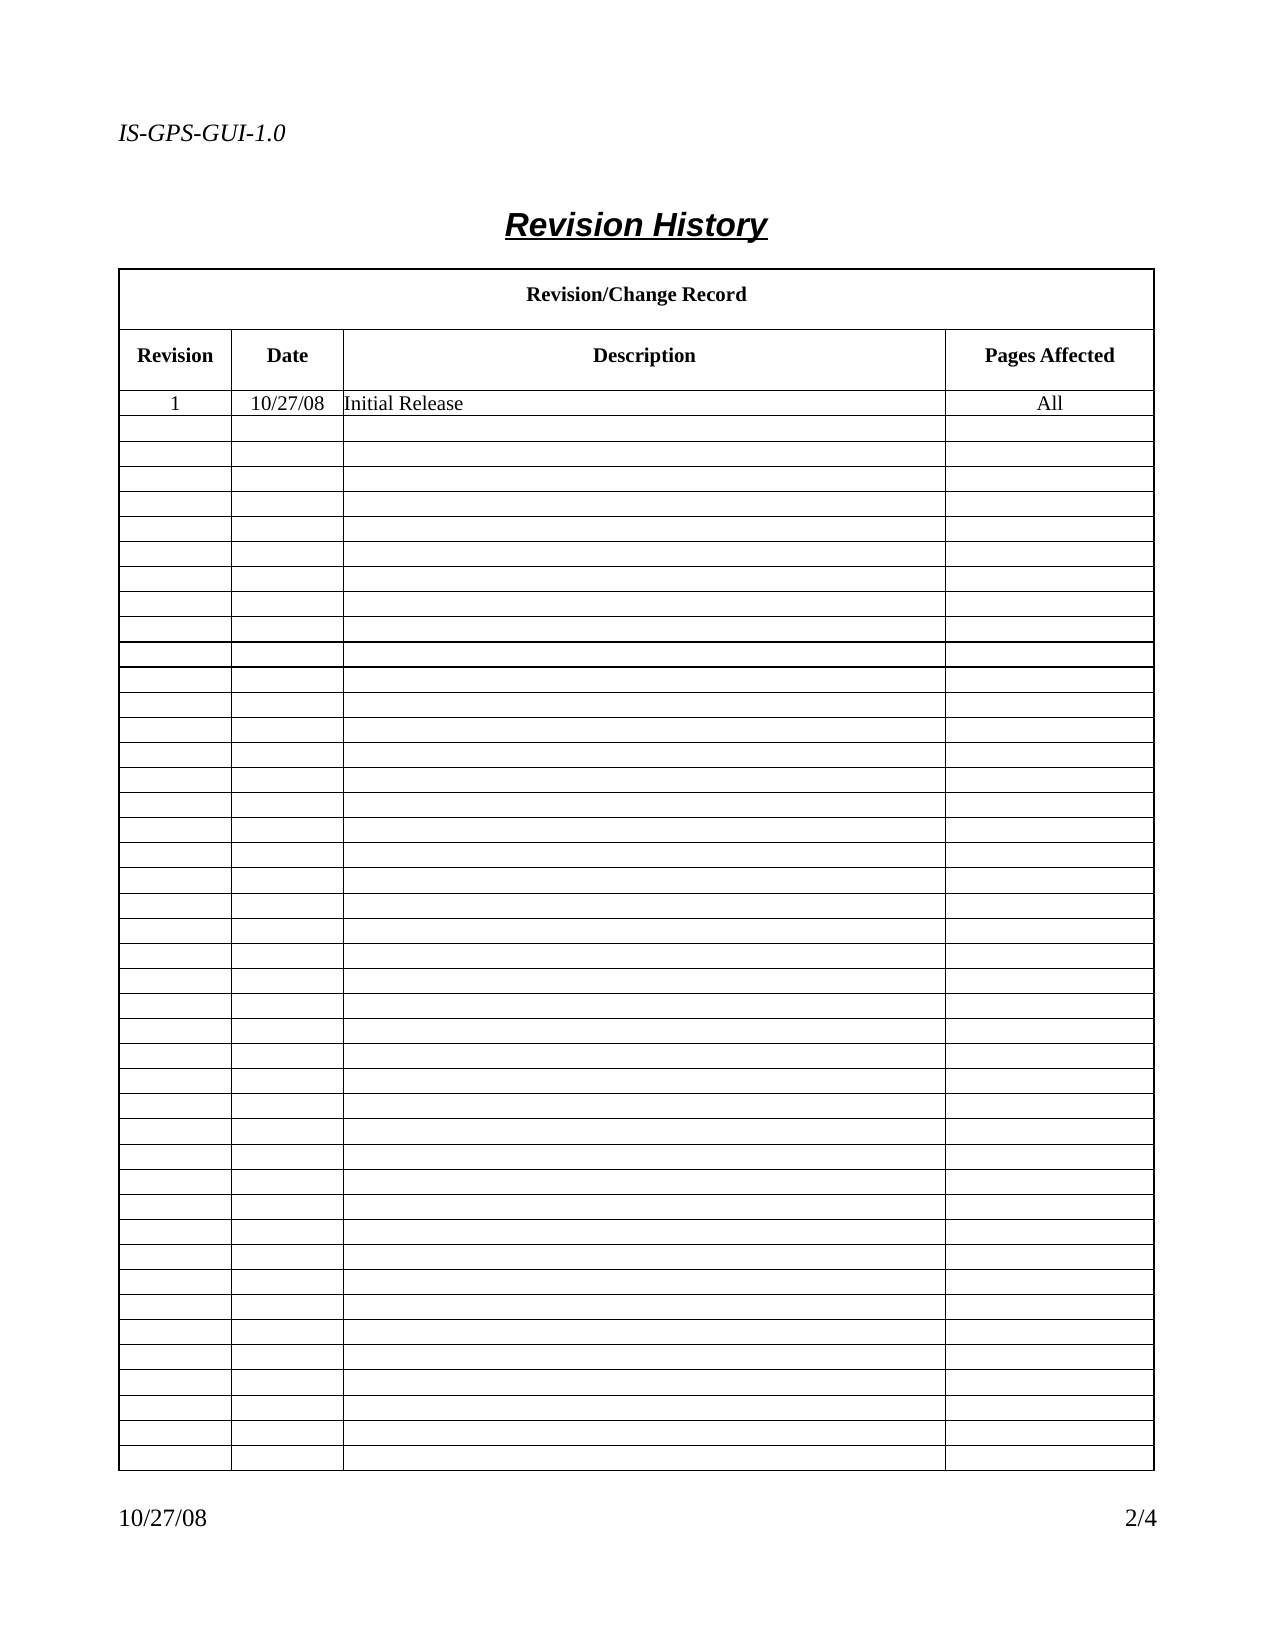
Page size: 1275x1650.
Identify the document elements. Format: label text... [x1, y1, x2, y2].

table_cell [946, 793, 1153, 817]
table_cell [232, 416, 343, 441]
table_cell [232, 1094, 343, 1118]
table_cell [946, 1170, 1153, 1194]
table_cell [946, 1019, 1153, 1043]
title Revision History [118, 205, 1157, 243]
table_cell Date [232, 330, 343, 390]
table_cell [232, 592, 343, 616]
table_cell [120, 969, 231, 993]
table_cell [232, 492, 343, 516]
table_cell [344, 1145, 945, 1168]
table_cell [344, 643, 945, 666]
table_cell [946, 643, 1153, 666]
table_cell [344, 743, 945, 767]
table_cell [232, 643, 343, 666]
table_cell [946, 1119, 1153, 1143]
table_cell [232, 1320, 343, 1344]
table_cell [232, 919, 343, 943]
table_cell [120, 818, 231, 842]
table_cell [120, 793, 231, 817]
table_cell [946, 919, 1153, 943]
table_cell [344, 517, 945, 541]
table_cell [120, 1069, 231, 1093]
table_cell [344, 416, 945, 441]
table_cell [344, 1019, 945, 1043]
table_cell [946, 743, 1153, 767]
table_cell [232, 1069, 343, 1093]
table_cell [232, 1295, 343, 1319]
table_cell [120, 1119, 231, 1143]
table_cell [232, 617, 343, 641]
table_cell [120, 1320, 231, 1344]
table_cell [120, 643, 231, 666]
table_cell [232, 1044, 343, 1068]
table_cell [344, 1094, 945, 1118]
table_cell Initial Release [344, 391, 945, 415]
table_cell [344, 492, 945, 516]
table_cell [120, 1094, 231, 1118]
table_cell [120, 1295, 231, 1319]
table_cell [232, 1345, 343, 1369]
table_cell [946, 1069, 1153, 1093]
table_cell [344, 718, 945, 742]
table_cell [232, 1019, 343, 1043]
table_cell [232, 693, 343, 717]
table_cell [946, 668, 1153, 692]
table_cell [120, 1145, 231, 1168]
table_cell [344, 1295, 945, 1319]
table_cell [120, 743, 231, 767]
table_cell [344, 1119, 945, 1143]
table_cell [344, 467, 945, 491]
table_cell [344, 1421, 945, 1445]
table_cell [344, 1370, 945, 1394]
table_cell [946, 768, 1153, 792]
table_cell [120, 768, 231, 792]
table_cell [232, 843, 343, 867]
table_cell [946, 467, 1153, 491]
table_cell [344, 1396, 945, 1419]
table_header Revision/Change Record [120, 270, 1153, 329]
table_cell [946, 843, 1153, 867]
table_cell [344, 969, 945, 993]
table_cell [120, 1370, 231, 1394]
table_cell [344, 442, 945, 466]
table_cell [232, 467, 343, 491]
table_cell [232, 1170, 343, 1194]
table_cell [946, 868, 1153, 892]
table_cell [946, 894, 1153, 917]
table_cell [344, 668, 945, 692]
table_cell [232, 894, 343, 917]
table_cell [232, 868, 343, 892]
table_cell [946, 1245, 1153, 1269]
table_cell [946, 442, 1153, 466]
table_cell [120, 1270, 231, 1294]
table_cell [946, 1396, 1153, 1419]
table_cell [232, 1270, 343, 1294]
table_cell [120, 592, 231, 616]
table_cell [120, 894, 231, 917]
table_cell [946, 1370, 1153, 1394]
table_cell [344, 1446, 945, 1470]
table_cell [946, 969, 1153, 993]
table_cell [344, 542, 945, 566]
table_cell [120, 617, 231, 641]
table_cell [232, 567, 343, 591]
table_cell [232, 442, 343, 466]
table_cell [946, 1320, 1153, 1344]
table_cell [232, 1396, 343, 1419]
table_cell [344, 693, 945, 717]
table_cell [344, 1044, 945, 1068]
table_cell [946, 1295, 1153, 1319]
table_cell [232, 793, 343, 817]
table_cell [120, 668, 231, 692]
table_cell Description [344, 330, 945, 390]
table_cell [946, 818, 1153, 842]
table_cell [946, 517, 1153, 541]
table_cell [344, 944, 945, 968]
table_cell [120, 944, 231, 968]
table_cell [344, 1170, 945, 1194]
table_cell [344, 868, 945, 892]
table_cell [232, 718, 343, 742]
table_cell [232, 542, 343, 566]
table_cell [946, 492, 1153, 516]
table_cell [232, 768, 343, 792]
table_cell [232, 1145, 343, 1168]
table_cell [120, 1396, 231, 1419]
table_cell [232, 1370, 343, 1394]
table_cell [120, 517, 231, 541]
table_cell [344, 1069, 945, 1093]
table_cell [232, 1245, 343, 1269]
table_cell [946, 1220, 1153, 1244]
table_cell 1 [120, 391, 231, 415]
table_cell [946, 718, 1153, 742]
table_cell [120, 542, 231, 566]
table_cell [946, 1145, 1153, 1168]
table_cell [120, 1245, 231, 1269]
table_cell [344, 818, 945, 842]
table_cell [946, 1195, 1153, 1219]
table_cell [120, 1019, 231, 1043]
table_cell [120, 1044, 231, 1068]
table_cell [344, 919, 945, 943]
table_cell [344, 1195, 945, 1219]
table_cell [946, 1345, 1153, 1369]
table_cell [946, 994, 1153, 1018]
table_cell [232, 969, 343, 993]
table_cell [344, 768, 945, 792]
table_cell [120, 1220, 231, 1244]
table_cell [232, 994, 343, 1018]
table_cell Pages Affected [946, 330, 1153, 390]
table_cell [120, 567, 231, 591]
table_cell [946, 416, 1153, 441]
table_cell [946, 542, 1153, 566]
table_cell [232, 743, 343, 767]
table_cell [946, 592, 1153, 616]
table_cell [946, 944, 1153, 968]
table_cell [344, 1270, 945, 1294]
table_cell [120, 693, 231, 717]
table_cell [120, 1170, 231, 1194]
table_cell [120, 1446, 231, 1470]
table_cell [232, 818, 343, 842]
table_cell [344, 592, 945, 616]
table_cell [120, 1345, 231, 1369]
table_cell [120, 919, 231, 943]
table_cell [946, 693, 1153, 717]
table_cell [946, 1094, 1153, 1118]
table_cell [120, 718, 231, 742]
table_cell [120, 1195, 231, 1219]
table_cell [120, 467, 231, 491]
table_cell [344, 567, 945, 591]
table_cell [120, 416, 231, 441]
table_cell [120, 868, 231, 892]
table_cell [344, 1220, 945, 1244]
table_cell [344, 617, 945, 641]
table_cell [232, 1195, 343, 1219]
table_cell [344, 1320, 945, 1344]
table_cell [946, 617, 1153, 641]
table_cell [232, 1220, 343, 1244]
table_cell [344, 1345, 945, 1369]
table_cell [120, 1421, 231, 1445]
table_cell 10/27/08 [232, 391, 343, 415]
table_cell [232, 1421, 343, 1445]
table_cell Revision [120, 330, 231, 390]
table_cell [344, 1245, 945, 1269]
table_cell [946, 1421, 1153, 1445]
table_cell [120, 492, 231, 516]
table_cell [344, 793, 945, 817]
table_cell [344, 994, 945, 1018]
table_cell [120, 843, 231, 867]
table_cell [946, 1446, 1153, 1470]
table_cell [344, 894, 945, 917]
table_cell [232, 517, 343, 541]
table_cell [946, 1270, 1153, 1294]
table_cell [946, 567, 1153, 591]
table_cell [120, 442, 231, 466]
table_cell All [946, 391, 1153, 415]
table_cell [232, 1119, 343, 1143]
table_cell [232, 668, 343, 692]
table_cell [120, 994, 231, 1018]
table_cell [946, 1044, 1153, 1068]
table_cell [232, 1446, 343, 1470]
table_cell [232, 944, 343, 968]
table_cell [344, 843, 945, 867]
